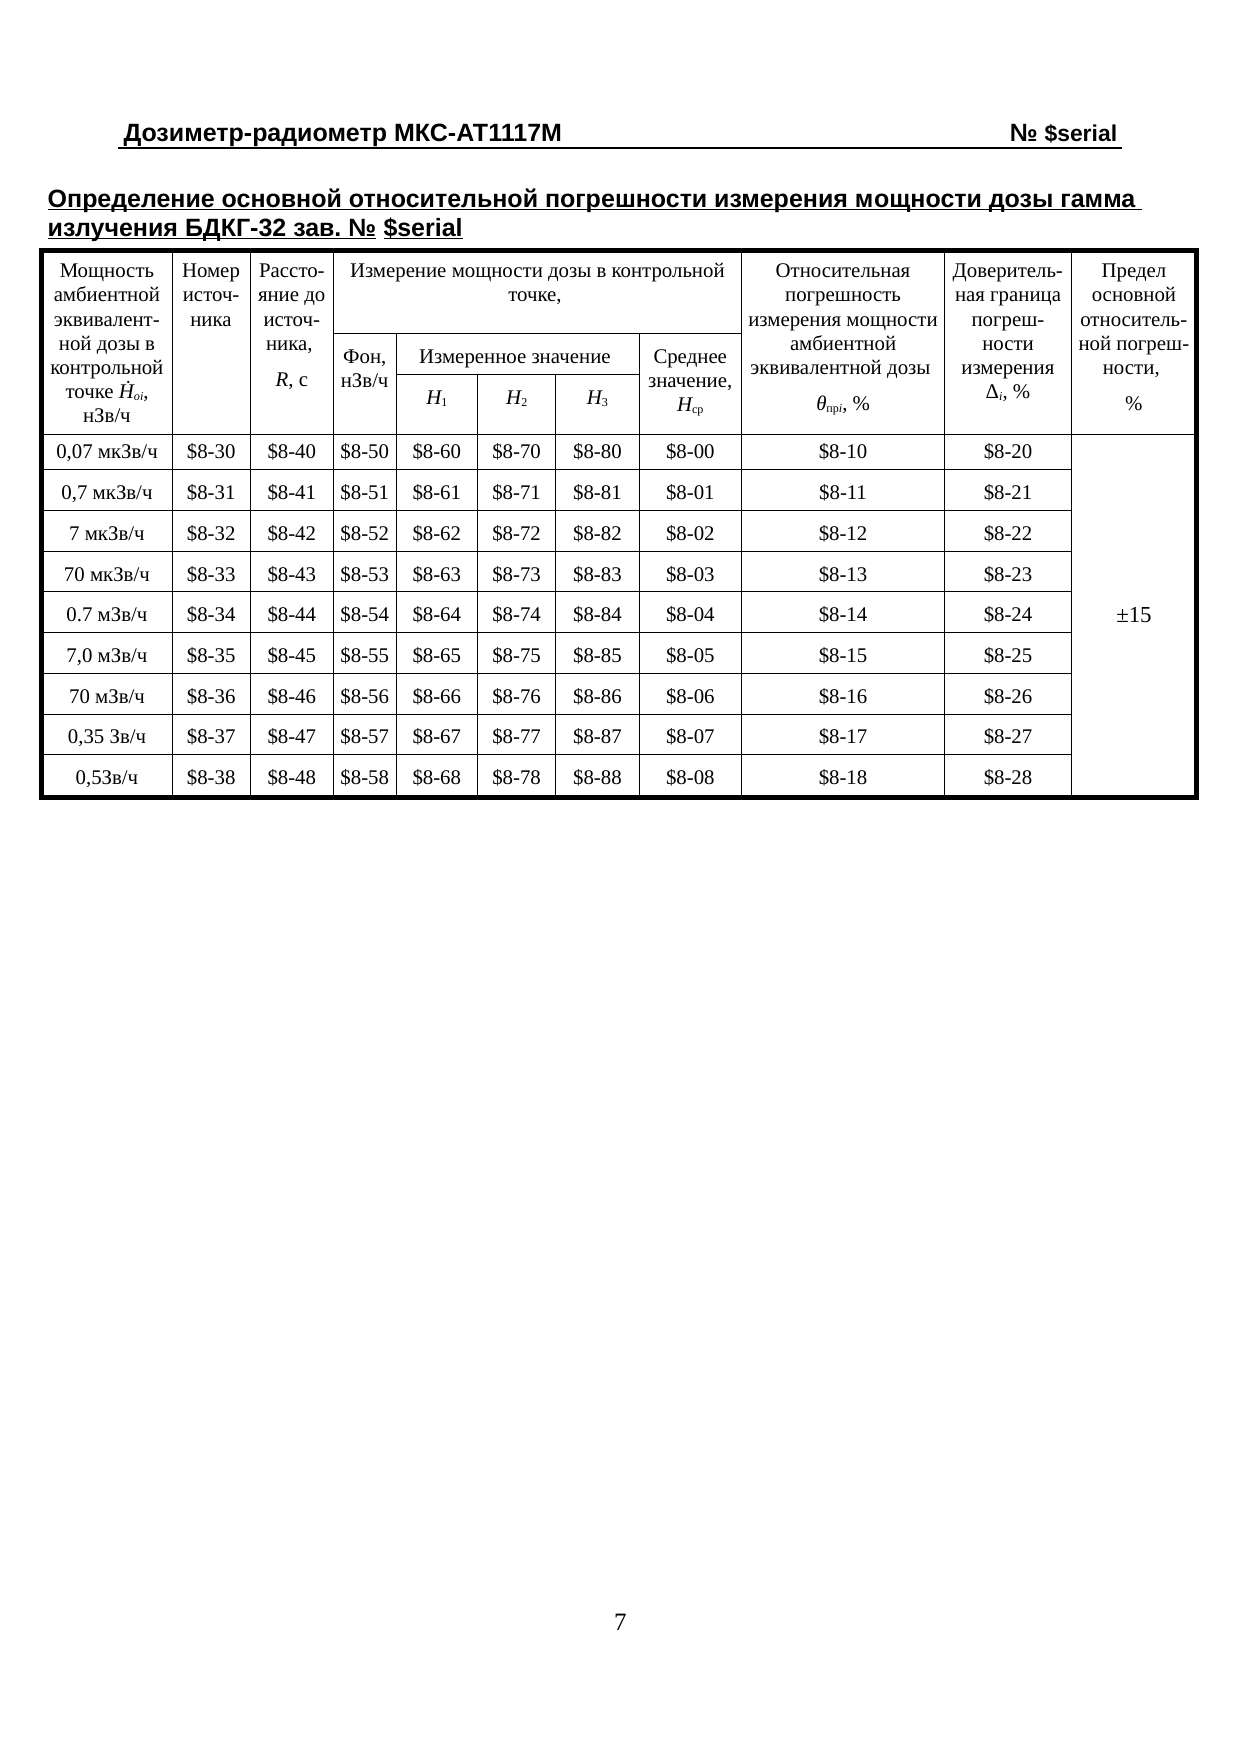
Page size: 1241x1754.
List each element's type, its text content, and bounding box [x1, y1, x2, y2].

table_cell $8-32 [173, 511, 250, 551]
table_cell $8-52 [334, 511, 396, 551]
table_cell $8-63 [397, 552, 477, 591]
table_cell $8-10 [742, 435, 944, 469]
table_header Определение основной относительной погрешности измерения мощности дозы гамма излучения БДКГ-32 зав. № $serial [42, 179, 1196, 247]
table_cell Измеренное значение [397, 334, 639, 374]
table_cell $8-26 [945, 674, 1071, 713]
table_cell $8-07 [640, 715, 741, 754]
table_cell $8-80 [556, 435, 639, 469]
table_cell H3 [556, 375, 639, 433]
table_cell $8-01 [640, 470, 741, 510]
table_cell 0,5Зв/ч [44, 755, 172, 795]
table_cell $8-42 [251, 511, 333, 551]
table_cell $8-75 [478, 633, 555, 673]
table_cell $8-88 [556, 755, 639, 795]
table_cell $8-48 [251, 755, 333, 795]
table_cell $8-20 [945, 435, 1071, 469]
table_cell $8-13 [742, 552, 944, 591]
table_cell $8-06 [640, 674, 741, 713]
table_cell $8-38 [173, 755, 250, 795]
table_cell $8-28 [945, 755, 1071, 795]
table_cell $8-16 [742, 674, 944, 713]
table_cell $8-65 [397, 633, 477, 673]
table_cell $8-50 [334, 435, 396, 469]
table_cell $8-18 [742, 755, 944, 795]
table_cell $8-60 [397, 435, 477, 469]
table_cell Предел основной относитель-ной погреш-ности, % [1072, 253, 1194, 433]
table_cell $8-17 [742, 715, 944, 754]
table_cell $8-12 [742, 511, 944, 551]
table_cell $8-37 [173, 715, 250, 754]
table_cell $8-55 [334, 633, 396, 673]
table_cell $8-35 [173, 633, 250, 673]
table_cell $8-21 [945, 470, 1071, 510]
table_cell $8-31 [173, 470, 250, 510]
table_cell $8-83 [556, 552, 639, 591]
table_cell $8-22 [945, 511, 1071, 551]
table_cell $8-84 [556, 592, 639, 632]
table_cell $8-08 [640, 755, 741, 795]
table_cell $8-24 [945, 592, 1071, 632]
table_cell $8-04 [640, 592, 741, 632]
table_cell Измерение мощности дозы в контрольной точке, [334, 253, 741, 333]
table_cell $8-34 [173, 592, 250, 632]
table_cell 0.7 мЗв/ч [44, 592, 172, 632]
table_cell $8-40 [251, 435, 333, 469]
table_cell Фон, нЗв/ч [334, 334, 396, 433]
table_cell $8-41 [251, 470, 333, 510]
table_cell ±15 [1072, 435, 1194, 795]
table_cell 0,35 Зв/ч [44, 715, 172, 754]
table_cell 70 мЗв/ч [44, 674, 172, 713]
table_cell 7 мкЗв/ч [44, 511, 172, 551]
table_cell $8-25 [945, 633, 1071, 673]
table_cell $8-02 [640, 511, 741, 551]
table_cell $8-87 [556, 715, 639, 754]
table_cell $8-33 [173, 552, 250, 591]
table_cell $8-14 [742, 592, 944, 632]
table_cell $8-82 [556, 511, 639, 551]
table_cell $8-53 [334, 552, 396, 591]
table_cell $8-61 [397, 470, 477, 510]
table_cell $8-67 [397, 715, 477, 754]
table_cell $8-05 [640, 633, 741, 673]
table_cell $8-47 [251, 715, 333, 754]
table_cell $8-45 [251, 633, 333, 673]
table_cell $8-58 [334, 755, 396, 795]
table_cell 0,07 мкЗв/ч [44, 435, 172, 469]
table_cell $8-51 [334, 470, 396, 510]
table_cell $8-27 [945, 715, 1071, 754]
table_cell $8-64 [397, 592, 477, 632]
table_cell $8-71 [478, 470, 555, 510]
table_cell Относительная погрешность измерения мощности амбиентной эквивалентной дозы θпрi, % [742, 253, 944, 433]
table_cell $8-68 [397, 755, 477, 795]
table_cell Номер источ-ника [173, 253, 250, 433]
table_cell $8-30 [173, 435, 250, 469]
table_cell $8-78 [478, 755, 555, 795]
table_cell 70 мкЗв/ч [44, 552, 172, 591]
table_cell $8-74 [478, 592, 555, 632]
table_cell $8-36 [173, 674, 250, 713]
table_cell Среднее значение, Hср [640, 334, 741, 433]
table_cell $8-77 [478, 715, 555, 754]
table_cell $8-15 [742, 633, 944, 673]
table_cell $8-72 [478, 511, 555, 551]
table_cell H2 [478, 375, 555, 433]
table_cell $8-11 [742, 470, 944, 510]
table_cell 0,7 мкЗв/ч [44, 470, 172, 510]
table_cell $8-85 [556, 633, 639, 673]
table_cell Доверитель-ная граница погреш-ности измерения Δi, % [945, 253, 1071, 433]
table_cell $8-86 [556, 674, 639, 713]
table_cell $8-73 [478, 552, 555, 591]
table_cell $8-76 [478, 674, 555, 713]
table_cell Мощность амбиентной эквивалент-ной дозы в контрольной точке Ḣoi, нЗв/ч [44, 253, 172, 433]
table_cell $8-57 [334, 715, 396, 754]
table_cell $8-00 [640, 435, 741, 469]
table_cell $8-81 [556, 470, 639, 510]
table_cell $8-70 [478, 435, 555, 469]
table_cell $8-46 [251, 674, 333, 713]
table_cell $8-54 [334, 592, 396, 632]
table_cell $8-44 [251, 592, 333, 632]
table_cell H1 [397, 375, 477, 433]
table_cell $8-43 [251, 552, 333, 591]
table_cell $8-03 [640, 552, 741, 591]
table_cell $8-23 [945, 552, 1071, 591]
table_cell $8-56 [334, 674, 396, 713]
table_cell Рассто-яние до источ-ника, R, с [251, 253, 333, 433]
table_cell $8-62 [397, 511, 477, 551]
table_cell $8-66 [397, 674, 477, 713]
table_cell 7,0 мЗв/ч [44, 633, 172, 673]
